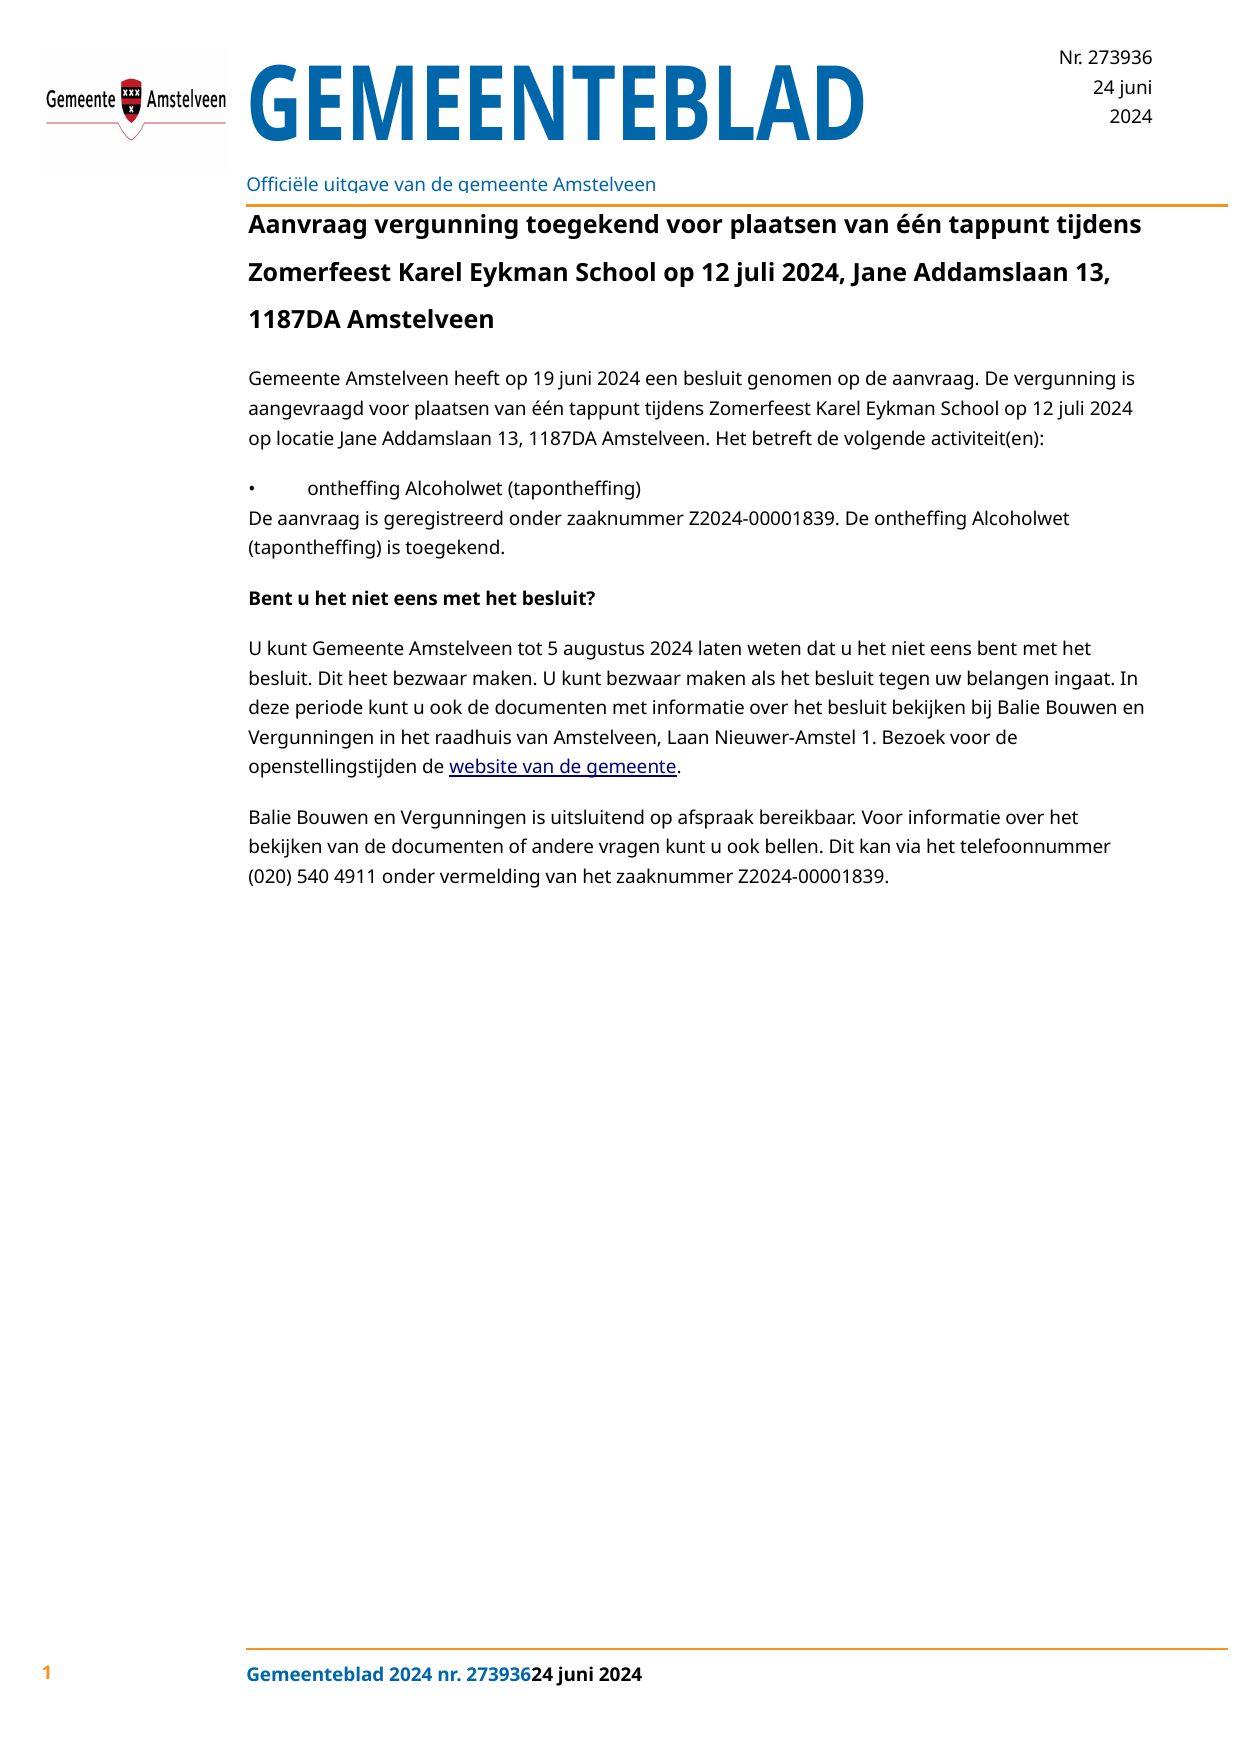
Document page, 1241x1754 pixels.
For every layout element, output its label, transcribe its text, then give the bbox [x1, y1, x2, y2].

text U kunt Gemeente Amstelveen tot 5 augustus 2024 laten weten dat u het niet eens bent met het besluit. Dit heet bezwaar maken. U kunt bezwaar maken als het besluit tegen uw belangen ingaat. In deze periode kunt u ook de documenten met informatie over het besluit bekijken bij Balie Bouwen en Vergunningen in het raadhuis van Amstelveen, Laan Nieuwer-Amstel 1. Bezoek voor de openstellingstijden de website van de gemeente. [248, 635, 1152, 779]
picture [41, 47, 231, 172]
text De aanvraag is geregistreerd onder zaaknummer Z2024-00001839. De ontheffing Alcoholwet (tapontheffing) is toegekend. [248, 505, 1152, 560]
text Gemeente Amstelveen heeft op 19 juni 2024 een besluit genomen op de aanvraag. De vergunning is aangevraagd voor plaatsen van één tappunt tijdens Zomerfeest Karel Eykman School op 12 juli 2024 op locatie Jane Addamslaan 13, 1187DA Amstelveen. Het betreft de volgende activiteit(en): [248, 366, 1152, 450]
list ontheffing Alcoholwet (tapontheffing) [248, 475, 1152, 501]
text Balie Bouwen en Vergunningen is uitsluitend op afspraak bereikbaar. Voor informatie over het bekijken van de documenten of andere vragen kunt u ook bellen. Dit kan via het telefoonnummer (020) 540 4911 onder vermelding van het zaaknummer Z2024-00001839. [248, 804, 1152, 889]
text Aanvraag vergunning toegekend voor plaatsen van één tappunt tijdens Zomerfeest Karel Eykman School op 12 juli 2024, Jane Addamslaan 13, 1187DA Amstelveen [248, 207, 1152, 336]
text Bent u het niet eens met het besluit? [248, 585, 1152, 610]
